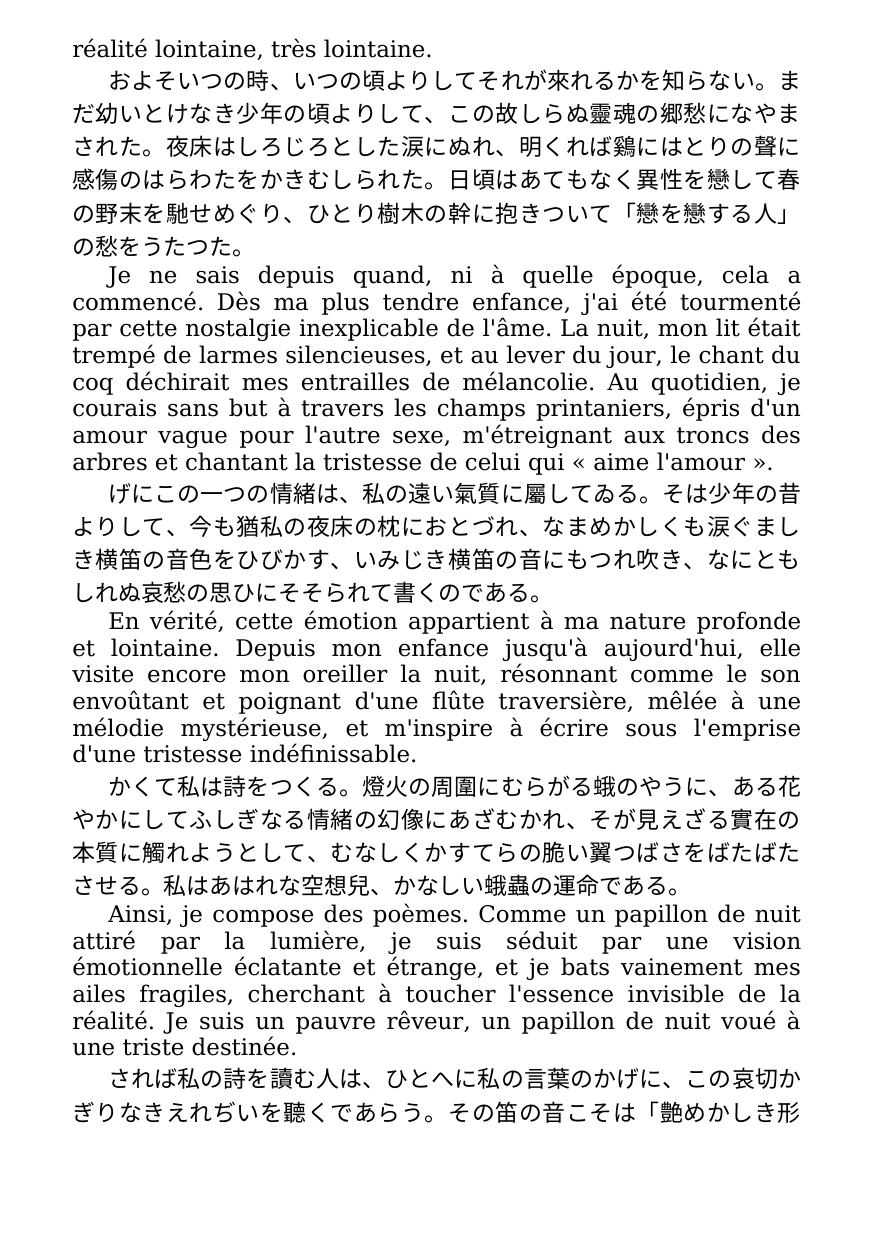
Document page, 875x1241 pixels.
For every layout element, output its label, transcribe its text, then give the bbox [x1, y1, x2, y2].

text されば私の詩を讀む人は、ひとへに私の言葉のかげに、この哀切かぎりなきえれぢいを聽くであらう。その笛の音こそは「艶めかしき形 [72, 1061, 802, 1128]
text réalité lointaine, très lointaine. [72, 36, 802, 63]
text およそいつの時、いつの頃よりしてそれが來れるかを知らない。まだ幼いとけなき少年の頃よりして、この故しらぬ靈魂の郷愁になやまされた。夜床はしろじろとした涙にぬれ、明くれば鷄にはとりの聲に感傷のはらわたをかきむしられた。日頃はあてもなく異性を戀して春の野末を馳せめぐり、ひとり樹木の幹に抱きついて「戀を戀する人」の愁をうたつた。 [72, 63, 802, 262]
text げにこの一つの情緒は、私の遠い氣質に屬してゐる。そは少年の昔よりして、今も猶私の夜床の枕におとづれ、なまめかしくも涙ぐましき横笛の音色をひびかす、いみじき横笛の音にもつれ吹き、なにともしれぬ哀愁の思ひにそそられて書くのである。 [72, 475, 802, 608]
text En vérité, cette émotion appartient à ma nature profonde et lointaine. Depuis mon enfance jusqu'à aujourd'hui, elle visite encore mon oreiller la nuit, résonnant comme le son envoûtant et poignant d'une flûte traversière, mêlée à une mélodie mystérieuse, et m'inspire à écrire sous l'emprise d'une tristesse indéfinissable. [72, 608, 802, 768]
text Ainsi, je compose des poèmes. Comme un papillon de nuit attiré par la lumière, je suis séduit par une vision émotionnelle éclatante et étrange, et je bats vainement mes ailes fragiles, cherchant à toucher l'essence invisible de la réalité. Je suis un pauvre rêveur, un papillon de nuit voué à une triste destinée. [72, 901, 802, 1061]
text かくて私は詩をつくる。燈火の周圍にむらがる蛾のやうに、ある花やかにしてふしぎなる情緒の幻像にあざむかれ、そが見えざる實在の本質に觸れようとして、むなしくかすてらの脆い翼つばさをばたばたさせる。私はあはれな空想兒、かなしい蛾蟲の運命である。 [72, 768, 802, 901]
text Je ne sais depuis quand, ni à quelle époque, cela a commencé. Dès ma plus tendre enfance, j'ai été tourmenté par cette nostalgie inexplicable de l'âme. La nuit, mon lit était trempé de larmes silencieuses, et au lever du jour, le chant du coq déchirait mes entrailles de mélancolie. Au quotidien, je courais sans but à travers les champs printaniers, épris d'un amour vague pour l'autre sexe, m'étreignant aux troncs des arbres et chantant la tristesse de celui qui « aime l'amour ». [72, 262, 802, 475]
